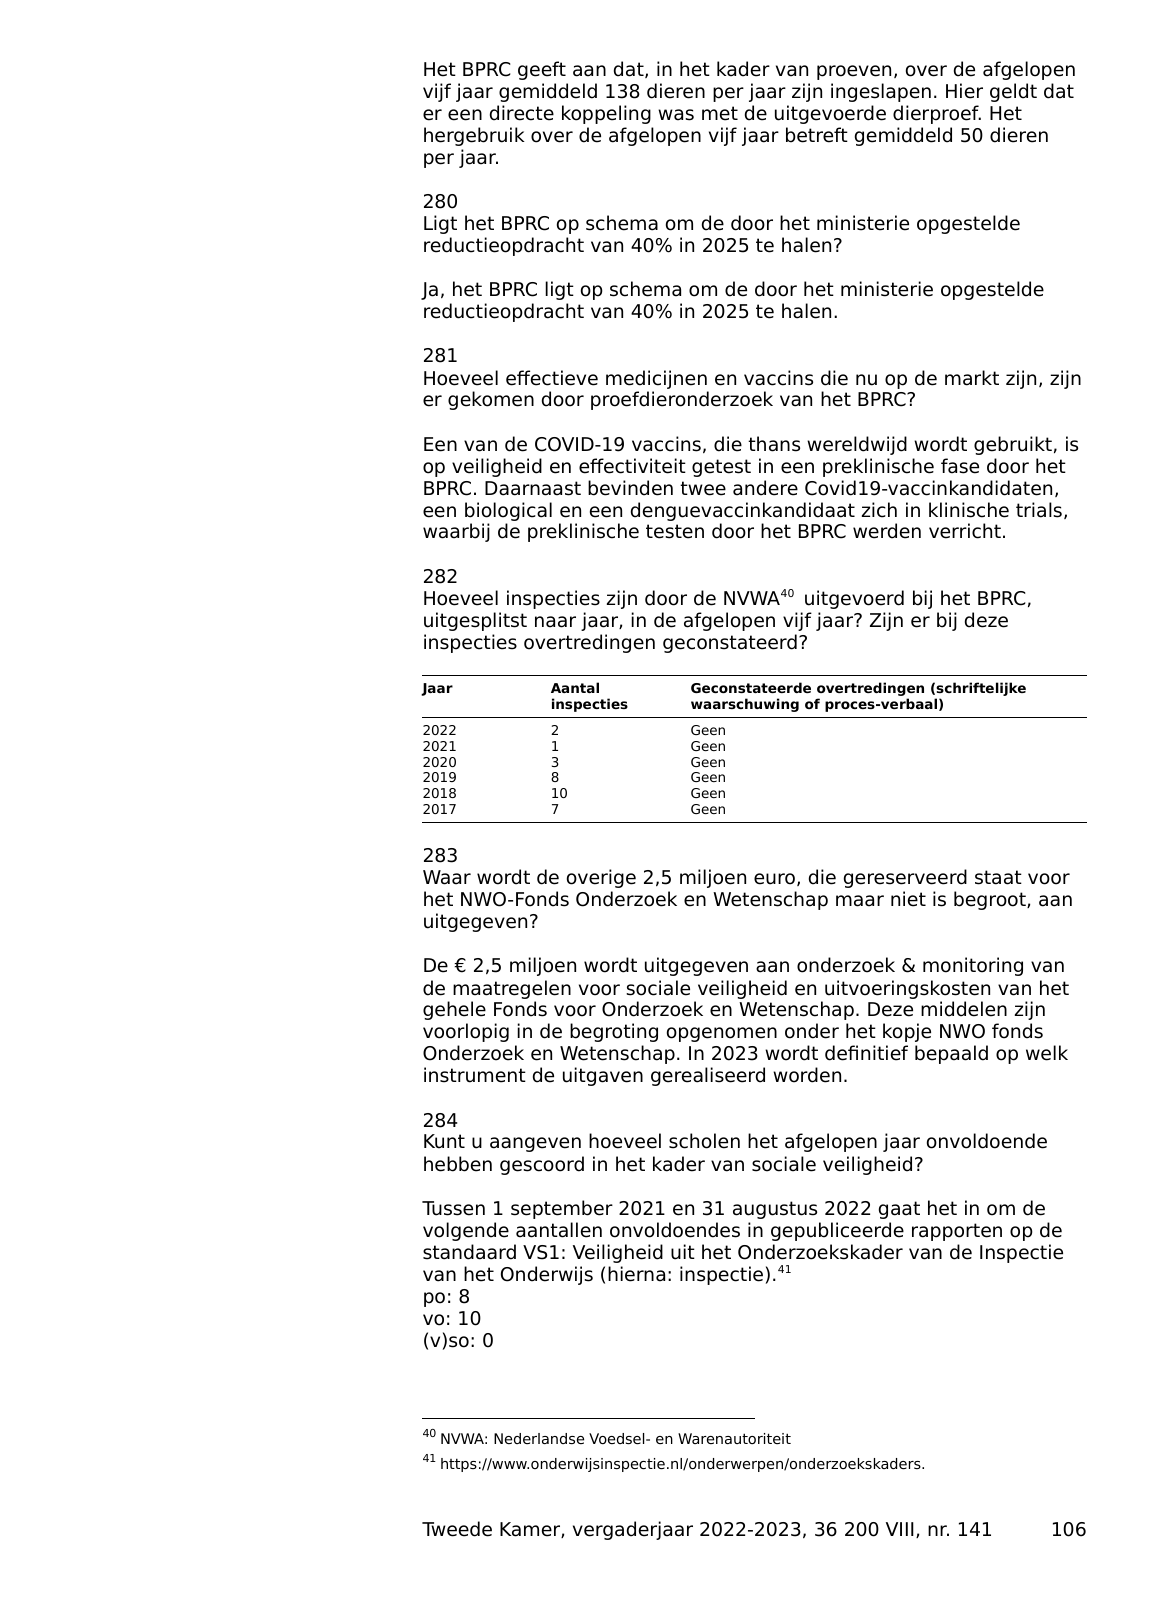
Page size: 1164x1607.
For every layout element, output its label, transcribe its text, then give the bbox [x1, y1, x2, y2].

table_cell 2020 [422, 755, 544, 770]
text 283 [422, 845, 1087, 867]
text Tussen 1 september 2021 en 31 augustus 2022 gaat het in om de volgende aantallen onvoldoendes in gepubliceerde rapporten op de standaard VS1: Veiligheid uit het Onderzoekskader van de Inspectie van het Onderwijs (hierna: inspectie). [422, 1198, 1087, 1286]
table_header Geconstateerde overtredingen (schriftelijke waarschuwing of proces-verbaal) [685, 676, 1087, 717]
table_cell 7 [545, 802, 684, 822]
table_cell Geen [685, 786, 1087, 802]
table_cell 10 [545, 786, 684, 802]
table_cell 2 [545, 718, 684, 739]
text (v)so: 0 [422, 1329, 1087, 1351]
text po: 8 [422, 1286, 1087, 1307]
table_cell 2017 [422, 802, 544, 822]
text NVWA: Nederlandse Voedsel- en Warenautoriteit [422, 1427, 1087, 1449]
text Ligt het BPRC op schema om de door het ministerie opgestelde reductieopdracht van 40% in 2025 te halen? [422, 213, 1087, 257]
text Hoeveel effectieve medicijnen en vaccins die nu op de markt zijn, zijn er gekomen door proefdieronderzoek van het BPRC? [422, 367, 1087, 411]
table_cell 2018 [422, 786, 544, 802]
text De € 2,5 miljoen wordt uitgegeven aan onderzoek & monitoring van de maatregelen voor sociale veiligheid en uitvoeringskosten van het gehele Fonds voor Onderzoek en Wetenschap. Deze middelen zijn voorlopig in de begroting opgenomen onder het kopje NWO fonds Onderzoek en Wetenschap. In 2023 wordt definitief bepaald op welk instrument de uitgaven gerealiseerd worden. [422, 955, 1087, 1087]
table_cell 8 [545, 770, 684, 786]
text 282 [422, 566, 1087, 588]
text Kunt u aangeven hoeveel scholen het afgelopen jaar onvoldoende hebben gescoord in het kader van sociale veiligheid? [422, 1131, 1087, 1175]
text Hoeveel inspecties zijn door de NVWA uitgevoerd bij het BPRC, uitgesplitst naar jaar, in de afgelopen vijf jaar? Zijn er bij deze inspecties overtredingen geconstateerd? [422, 588, 1087, 653]
text 280 [422, 191, 1087, 213]
table_cell Geen [685, 718, 1087, 739]
table_cell 3 [545, 755, 684, 770]
table_header Aantal inspecties [545, 676, 684, 717]
text Het BPRC geeft aan dat, in het kader van proeven, over de afgelopen vijf jaar gemiddeld 138 dieren per jaar zijn ingeslapen. Hier geldt dat er een directe koppeling was met de uitgevoerde dierproef. Het hergebruik over de afgelopen vijf jaar betreft gemiddeld 50 dieren per jaar. [422, 59, 1087, 169]
text Een van de COVID-19 vaccins, die thans wereldwijd wordt gebruikt, is op veiligheid en effectiviteit getest in een preklinische fase door het BPRC. Daarnaast bevinden twee andere Covid19-vaccinkandidaten, een biological en een denguevaccinkandidaat zich in klinische trials, waarbij de preklinische testen door het BPRC werden verricht. [422, 433, 1087, 543]
text https://www.onderwijsinspectie.nl/onderwerpen/onderzoekskaders. [422, 1452, 1087, 1474]
table_cell Geen [685, 755, 1087, 770]
text Ja, het BPRC ligt op schema om de door het ministerie opgestelde reductieopdracht van 40% in 2025 te halen. [422, 279, 1087, 323]
table_cell Geen [685, 739, 1087, 754]
table_cell 2021 [422, 739, 544, 754]
table_cell Geen [685, 770, 1087, 786]
table_cell 2022 [422, 718, 544, 739]
text 284 [422, 1109, 1087, 1131]
text 281 [422, 345, 1087, 367]
table_cell 1 [545, 739, 684, 754]
table_cell 2019 [422, 770, 544, 786]
text vo: 10 [422, 1307, 1087, 1329]
text Waar wordt de overige 2,5 miljoen euro, die gereserveerd staat voor het NWO-Fonds Onderzoek en Wetenschap maar niet is begroot, aan uitgegeven? [422, 867, 1087, 933]
table_cell Geen [685, 802, 1087, 822]
table_header Jaar [422, 676, 544, 717]
